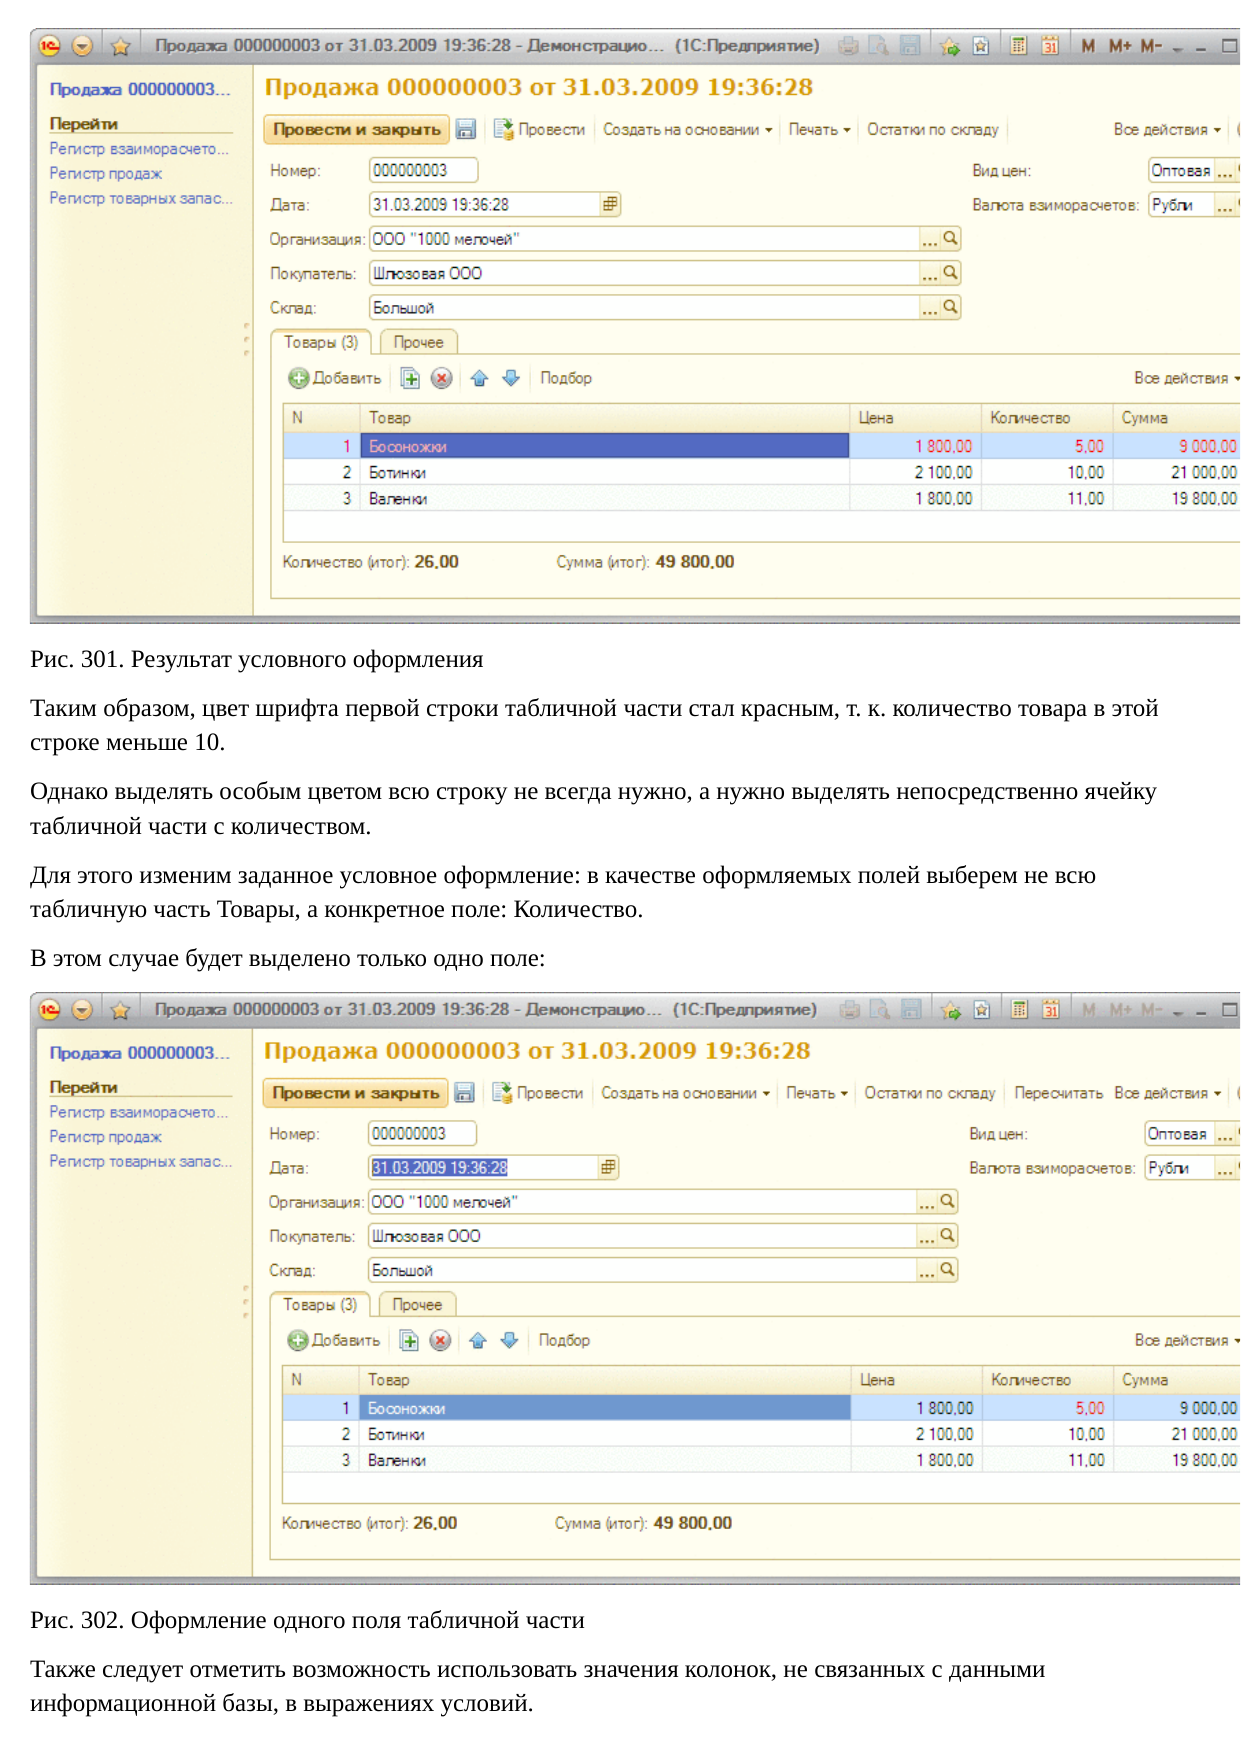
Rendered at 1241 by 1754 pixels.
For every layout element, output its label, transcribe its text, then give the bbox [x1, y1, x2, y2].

text Рис. 302. Оформление одного поля табличной части [30, 1605, 1211, 1634]
text Рис. 301. Результат условного оформления [30, 644, 1211, 672]
text Также следует отметить возможность использовать значения колонок, не связанных с данными информационной базы, в выражениях условий. [30, 1654, 1211, 1717]
text Для этого изменим заданное условное оформление: в качестве оформляемых полей выберем не всю табличную часть Товары, а конкретное поле: Количество. [30, 860, 1211, 923]
text Таким образом, цвет шрифта первой строки табличной части стал красным, т. к. количество товара в этой строке меньше 10. [30, 693, 1211, 756]
picture [29, 992, 1241, 1585]
text Однако выделять особым цветом всю строку не всегда нужно, а нужно выделять непосредственно ячейку табличной части с количеством. [30, 776, 1211, 839]
text В этом случае будет выделено только одно поле: [30, 943, 1211, 972]
picture [29, 28, 1241, 624]
